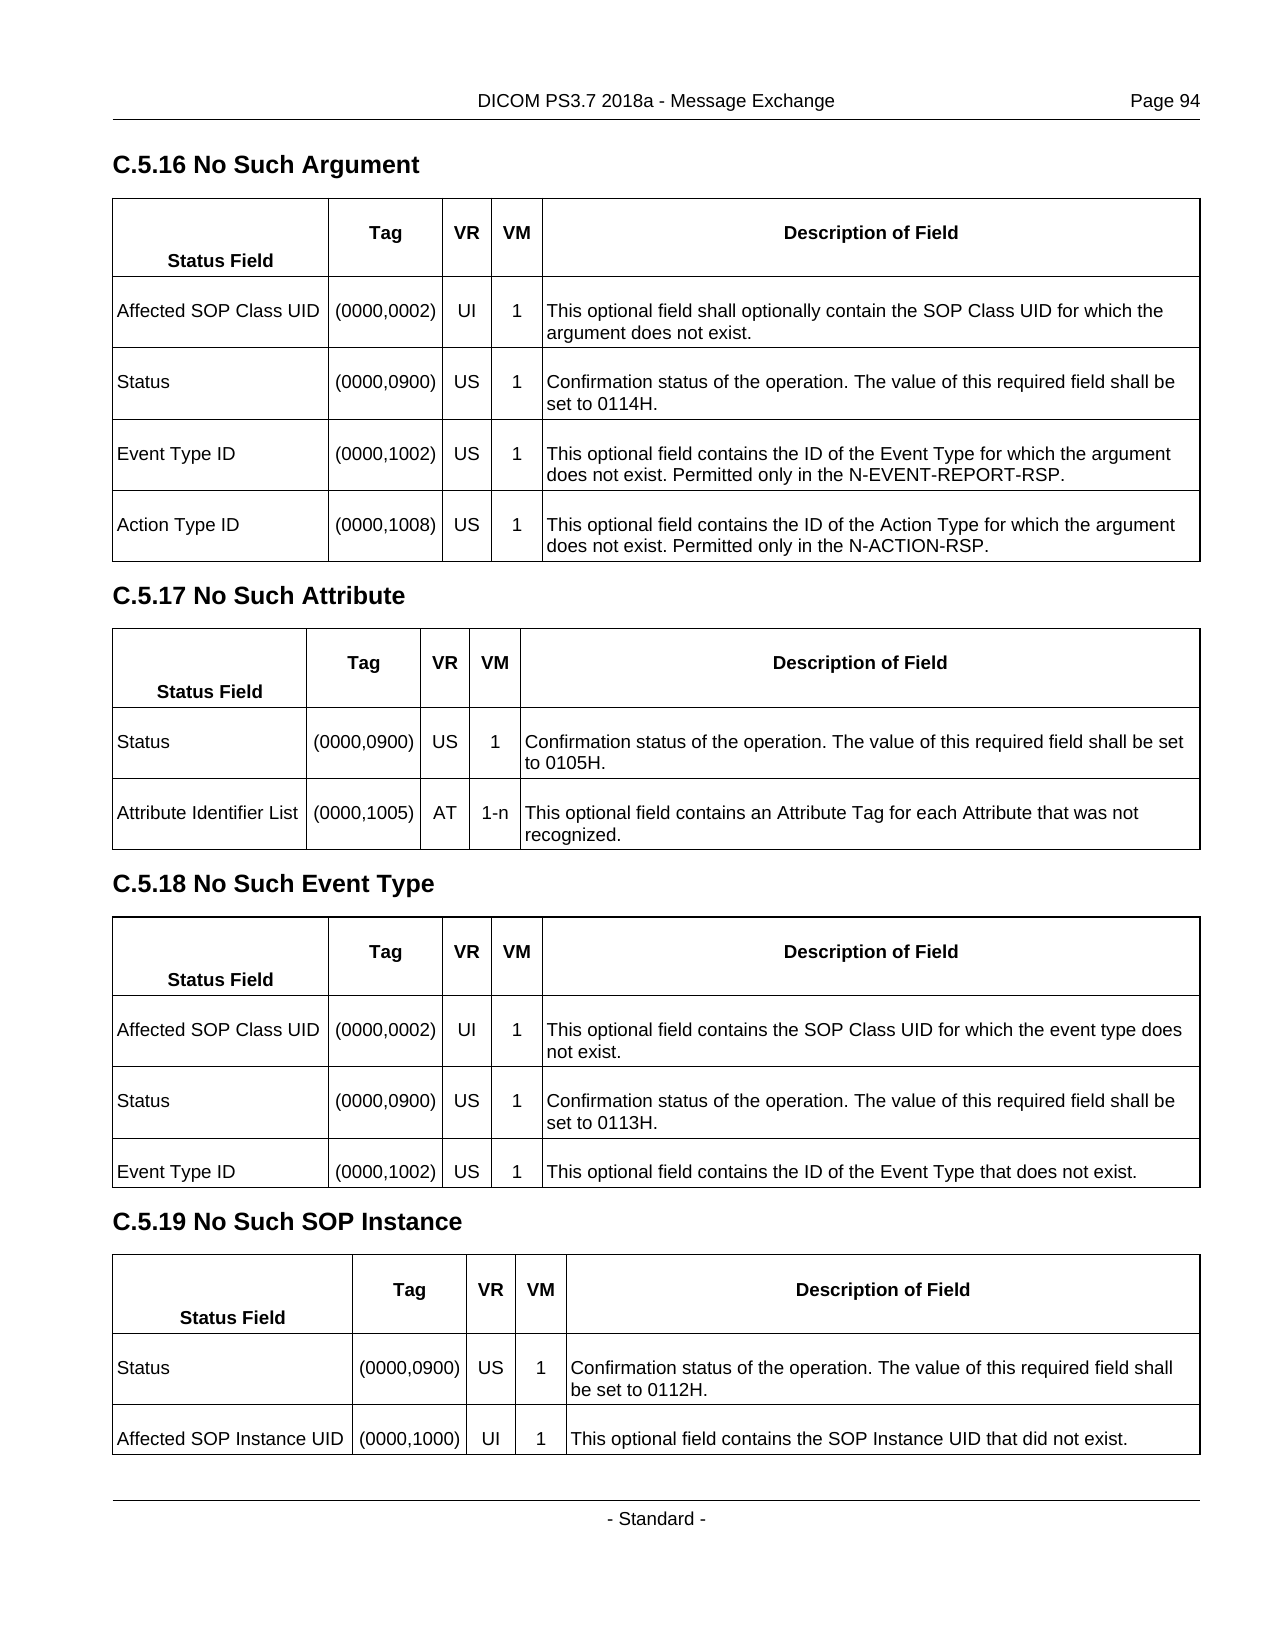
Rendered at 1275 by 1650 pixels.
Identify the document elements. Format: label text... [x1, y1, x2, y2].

table_cell This optional field contains the ID of the Action Type for which the argument does not exist. Permitted only in the N-ACTION-RSP. [543, 491, 1199, 561]
table_cell US [467, 1334, 515, 1404]
table_header VM [492, 918, 542, 995]
table_cell Status [113, 708, 306, 778]
table_cell Status [113, 1334, 352, 1404]
table_header Tag [329, 918, 442, 995]
table_cell 1 [492, 348, 542, 418]
table_cell 1 [492, 491, 542, 561]
table_header Tag [307, 629, 420, 707]
table_header Status Field [113, 629, 306, 707]
table_cell UI [467, 1405, 515, 1454]
table_cell UI [443, 277, 491, 347]
table_cell Confirmation status of the operation. The value of this required field shall be set to 0105H. [521, 708, 1199, 778]
table_cell AT [421, 779, 469, 849]
table_cell Status [113, 1067, 328, 1137]
table_header VR [421, 629, 469, 707]
table_cell (0000,1005) [307, 779, 420, 849]
table_cell US [443, 348, 491, 418]
table_cell (0000,0900) [307, 708, 420, 778]
table_cell This optional field contains the ID of the Event Type that does not exist. [543, 1139, 1199, 1187]
table_header Status Field [113, 918, 328, 995]
table_header VM [516, 1255, 566, 1333]
table_header Tag [329, 199, 442, 276]
table_header VM [470, 629, 520, 707]
table_cell Affected SOP Class UID [113, 996, 328, 1066]
table_cell Affected SOP Class UID [113, 277, 328, 347]
table_cell 1 [492, 996, 542, 1066]
table_cell This optional field contains the SOP Instance UID that did not exist. [567, 1405, 1199, 1454]
table_cell (0000,0900) [329, 1067, 442, 1137]
table_cell This optional field contains the SOP Class UID for which the event type does not exist. [543, 996, 1199, 1066]
table_cell Affected SOP Instance UID [113, 1405, 352, 1454]
table_cell (0000,1002) [329, 1139, 442, 1187]
table_header VM [492, 199, 542, 276]
table_header VR [467, 1255, 515, 1333]
table_cell UI [443, 996, 491, 1066]
table_cell 1 [492, 1067, 542, 1137]
table_header Description of Field [543, 199, 1199, 276]
table_cell (0000,1008) [329, 491, 442, 561]
table_cell Event Type ID [113, 1139, 328, 1187]
table_header Description of Field [521, 629, 1199, 707]
table_cell US [443, 1067, 491, 1137]
table_header Status Field [113, 1255, 352, 1333]
table_cell Attribute Identifier List [113, 779, 306, 849]
table_header Description of Field [567, 1255, 1199, 1333]
table_cell 1 [492, 1139, 542, 1187]
table_cell 1 [516, 1405, 566, 1454]
text C.5.19 No Such SOP Instance [112, 1207, 1200, 1236]
table_cell This optional field contains the ID of the Event Type for which the argument does not exist. Permitted only in the N-EVENT-REPORT-RSP. [543, 420, 1199, 490]
text C.5.18 No Such Event Type [112, 869, 1200, 898]
table_cell 1 [492, 277, 542, 347]
table_cell (0000,0900) [329, 348, 442, 418]
table_cell Confirmation status of the operation. The value of this required field shall be set to 0113H. [543, 1067, 1199, 1137]
table_header VR [443, 199, 491, 276]
table_cell (0000,1002) [329, 420, 442, 490]
table_cell US [443, 1139, 491, 1187]
table_cell Event Type ID [113, 420, 328, 490]
table_cell US [443, 420, 491, 490]
table_header VR [443, 918, 491, 995]
text C.5.16 No Such Argument [112, 150, 1200, 179]
table_cell US [421, 708, 469, 778]
table_cell 1 [470, 708, 520, 778]
table_header Status Field [113, 199, 328, 276]
table_cell (0000,1000) [353, 1405, 466, 1454]
table_cell Status [113, 348, 328, 418]
table_cell This optional field shall optionally contain the SOP Class UID for which the argument does not exist. [543, 277, 1199, 347]
table_cell This optional field contains an Attribute Tag for each Attribute that was not recognized. [521, 779, 1199, 849]
table_cell (0000,0002) [329, 996, 442, 1066]
table_header Tag [353, 1255, 466, 1333]
table_cell (0000,0900) [353, 1334, 466, 1404]
text C.5.17 No Such Attribute [112, 581, 1200, 609]
table_cell US [443, 491, 491, 561]
table_header Description of Field [543, 918, 1199, 995]
table_cell 1-n [470, 779, 520, 849]
table_cell (0000,0002) [329, 277, 442, 347]
table_cell Confirmation status of the operation. The value of this required field shall be set to 0114H. [543, 348, 1199, 418]
table_cell Action Type ID [113, 491, 328, 561]
table_cell 1 [492, 420, 542, 490]
table_cell 1 [516, 1334, 566, 1404]
table_cell Confirmation status of the operation. The value of this required field shall be set to 0112H. [567, 1334, 1199, 1404]
